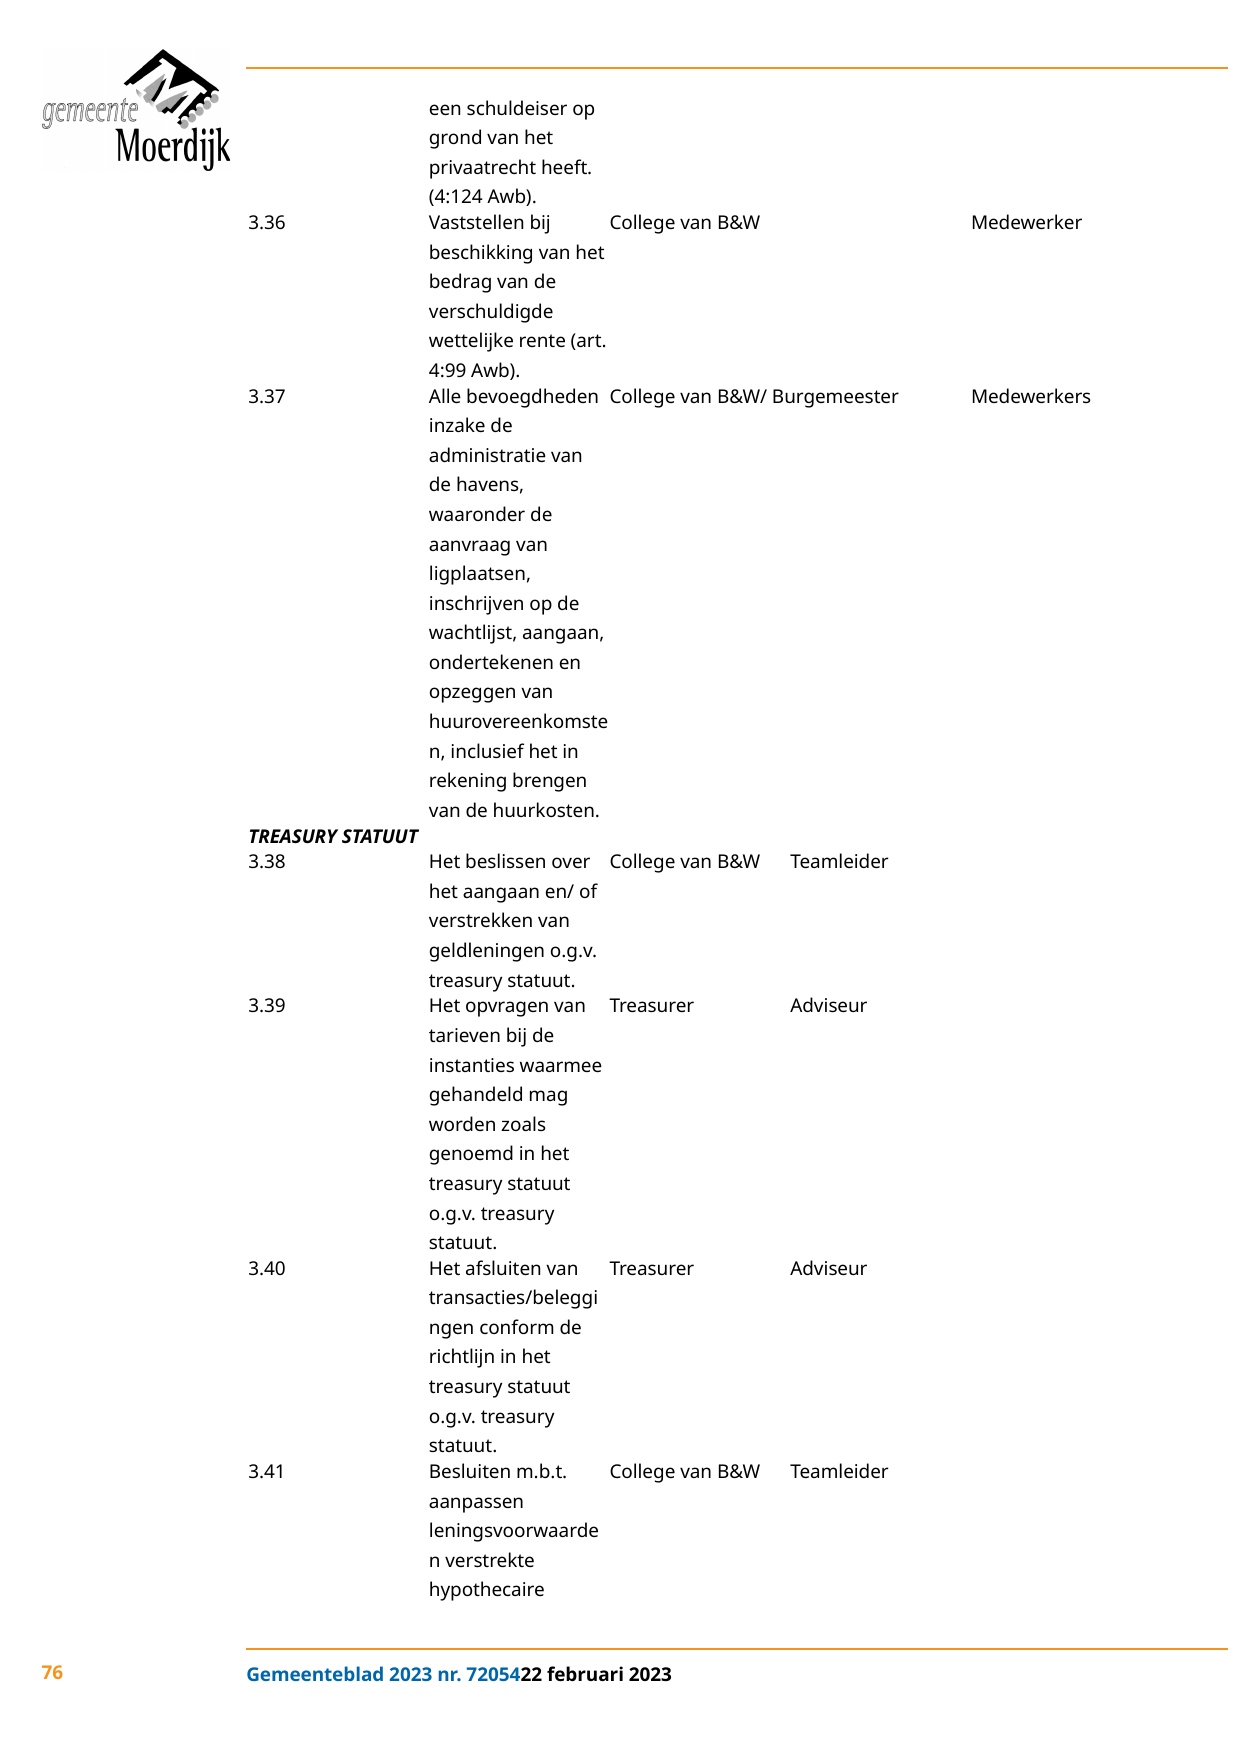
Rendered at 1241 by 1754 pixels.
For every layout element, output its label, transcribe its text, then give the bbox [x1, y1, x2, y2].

table_cell TREASURY STATUUT [248, 823, 1152, 848]
table_cell College van B&W [609, 1458, 790, 1602]
table_cell Alle bevoegdheden inzake de administratie van de havens, waaronder de aanvraag van ligplaatsen, inschrijven op de wachtlijst, aangaan, ondertekenen en opzeggen van huurovereenkomsten, inclusief het in rekening brengen van de huurkosten. [429, 383, 609, 823]
table_cell 3.39 [248, 993, 429, 1255]
table_header een schuldeiser op grond van het privaatrecht heeft. (4:124 Awb). [429, 95, 609, 209]
table_cell Besluiten m.b.t. aanpassen leningsvoorwaarden verstrekte hypothecaire [429, 1458, 609, 1602]
table_header [609, 95, 971, 209]
table_cell Medewerkers [971, 383, 1152, 823]
table_header [248, 95, 429, 209]
picture [41, 47, 231, 172]
table_cell Het opvragen van tarieven bij de instanties waarmee gehandeld mag worden zoals genoemd in het treasury statuut o.g.v. treasury statuut. [429, 993, 609, 1255]
table_cell Het beslissen over het aangaan en/ of verstrekken van geldleningen o.g.v. treasury statuut. [429, 849, 609, 993]
table_cell College van B&W/ Burgemeester [609, 383, 971, 823]
table_cell Adviseur [790, 993, 1152, 1255]
table_cell Het afsluiten van transacties/beleggingen conform de richtlijn in het treasury statuut o.g.v. treasury statuut. [429, 1255, 609, 1458]
table_cell 3.36 [248, 209, 429, 383]
table_cell Adviseur [790, 1255, 1152, 1458]
table_cell College van B&W [609, 849, 790, 993]
table_cell 3.37 [248, 383, 429, 823]
table_cell College van B&W [609, 209, 971, 383]
table_cell Teamleider [790, 849, 1152, 993]
table_cell Teamleider [790, 1458, 1152, 1602]
table_cell Vaststellen bij beschikking van het bedrag van de verschuldigde wettelijke rente (art. 4:99 Awb). [429, 209, 609, 383]
table_cell Treasurer [609, 993, 790, 1255]
table_cell 3.41 [248, 1458, 429, 1602]
table_cell Medewerker [971, 209, 1152, 383]
table_cell 3.40 [248, 1255, 429, 1458]
table_cell 3.38 [248, 849, 429, 993]
table_cell Treasurer [609, 1255, 790, 1458]
table_header [971, 95, 1152, 209]
